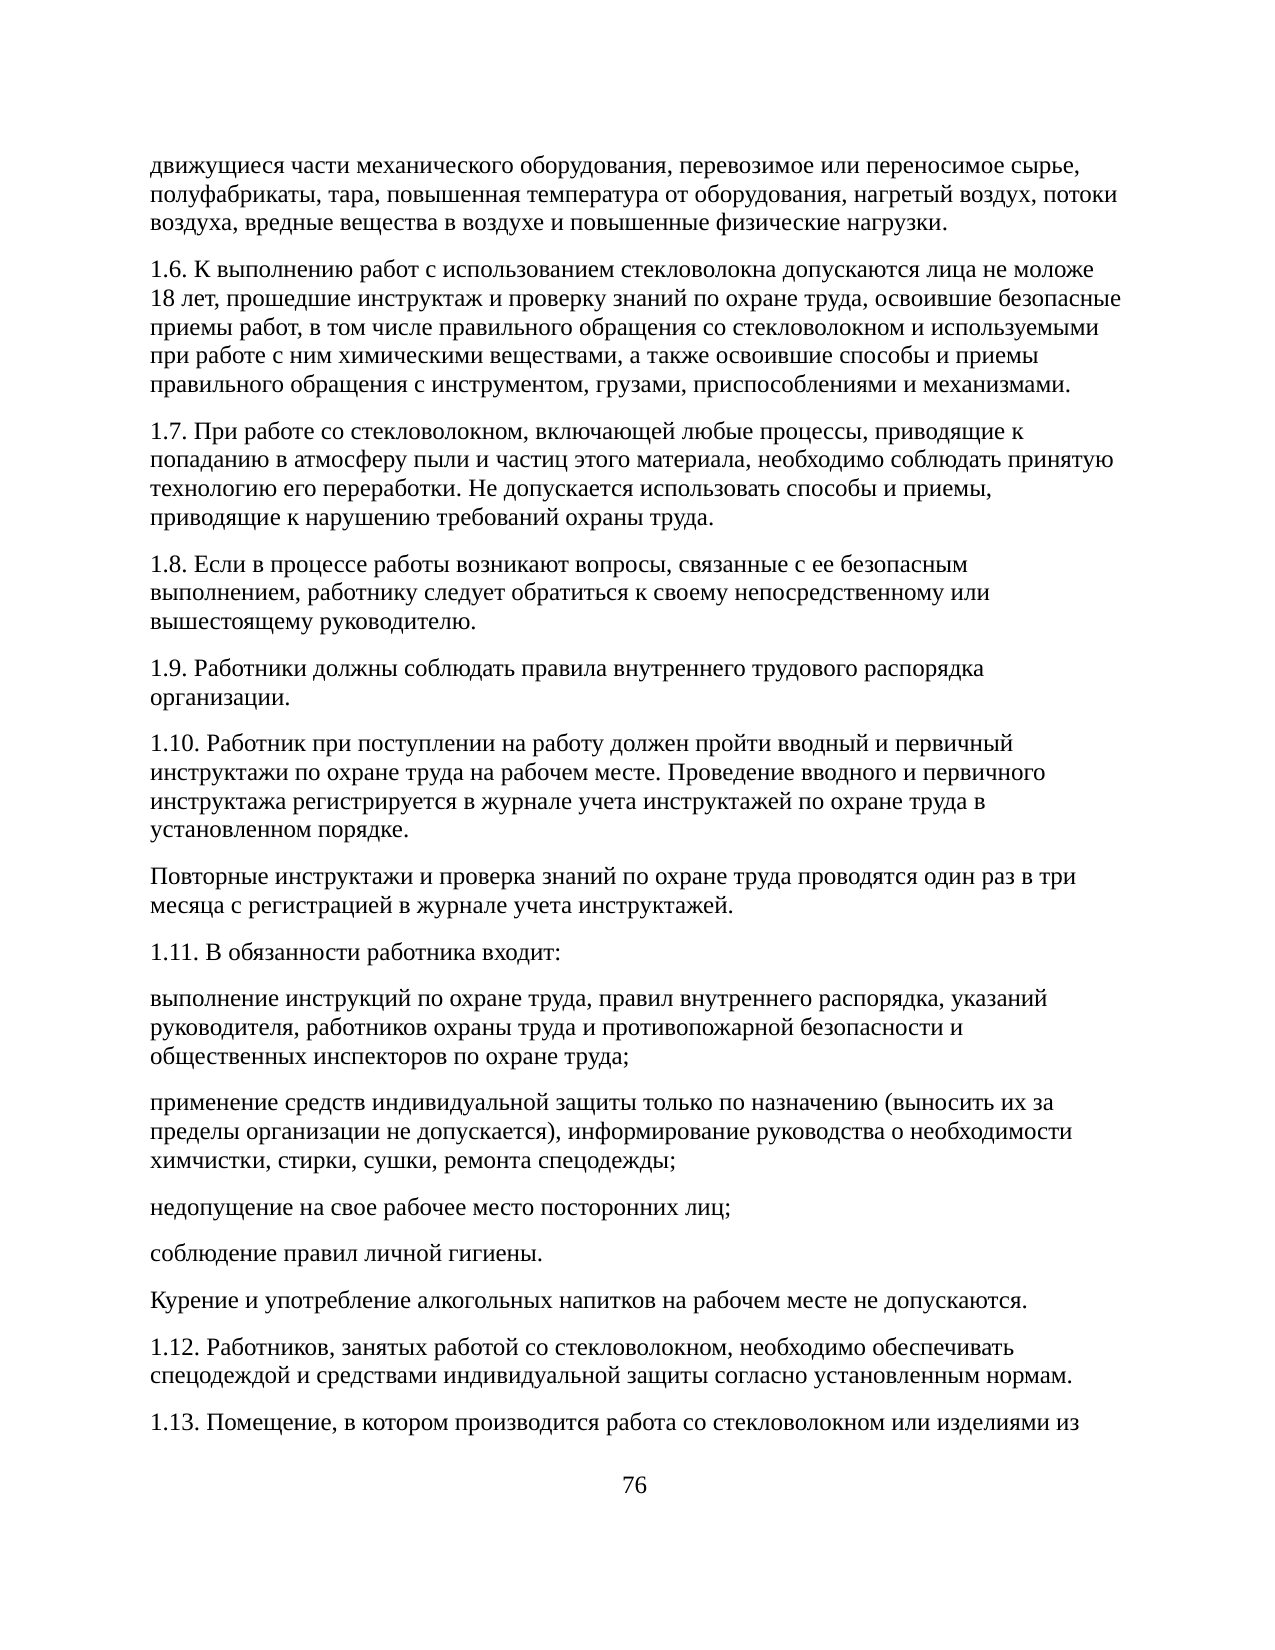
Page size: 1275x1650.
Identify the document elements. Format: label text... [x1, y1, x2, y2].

text выполнение инструкций по охране труда, правил внутреннего распорядка, указаний руководителя, работников охраны труда и противопожарной безопасности и общественных инспекторов по охране труда; [150, 983, 1125, 1069]
text 1.6. К выполнению работ с использованием стекловолокна допускаются лица не моложе 18 лет, прошедшие инструктаж и проверку знаний по охране труда, освоившие безопасные приемы работ, в том числе правильного обращения со стекловолокном и используемыми при работе с ним химическими веществами, а также освоившие способы и приемы правильного обращения с инструментом, грузами, приспособлениями и механизмами. [150, 254, 1125, 398]
text 1.12. Работников, занятых работой со стекловолокном, необходимо обеспечивать спецодеждой и средствами индивидуальной защиты согласно установленным нормам. [150, 1332, 1125, 1389]
text соблюдение правил личной гигиены. [150, 1238, 1125, 1267]
text Курение и употребление алкогольных напитков на рабочем месте не допускаются. [150, 1285, 1125, 1314]
text 1.10. Работник при поступлении на работу должен пройти вводный и первичный инструктажи по охране труда на рабочем месте. Проведение вводного и первичного инструктажа регистрируется в журнале учета инструктажей по охране труда в установленном порядке. [150, 728, 1125, 843]
text 1.13. Помещение, в котором производится работа со стекловолокном или изделиями из [150, 1407, 1125, 1436]
text движущиеся части механического оборудования, перевозимое или переносимое сырье, полуфабрикаты, тара, повышенная температура от оборудования, нагретый воздух, потоки воздуха, вредные вещества в воздухе и повышенные физические нагрузки. [150, 150, 1125, 236]
text недопущение на свое рабочее место посторонних лиц; [150, 1192, 1125, 1220]
text 1.8. Если в процессе работы возникают вопросы, связанные с ее безопасным выполнением, работнику следует обратиться к своему непосредственному или вышестоящему руководителю. [150, 549, 1125, 635]
text 1.7. При работе со стекловолокном, включающей любые процессы, приводящие к попаданию в атмосферу пыли и частиц этого материала, необходимо соблюдать принятую технологию его переработки. Не допускается использовать способы и приемы, приводящие к нарушению требований охраны труда. [150, 416, 1125, 531]
text применение средств индивидуальной защиты только по назначению (выносить их за пределы организации не допускается), информирование руководства о необходимости химчистки, стирки, сушки, ремонта спецодежды; [150, 1087, 1125, 1174]
text Повторные инструктажи и проверка знаний по охране труда проводятся один раз в три месяца с регистрацией в журнале учета инструктажей. [150, 861, 1125, 919]
text 1.11. В обязанности работника входит: [150, 937, 1125, 965]
text 1.9. Работники должны соблюдать правила внутреннего трудового распорядка организации. [150, 653, 1125, 710]
